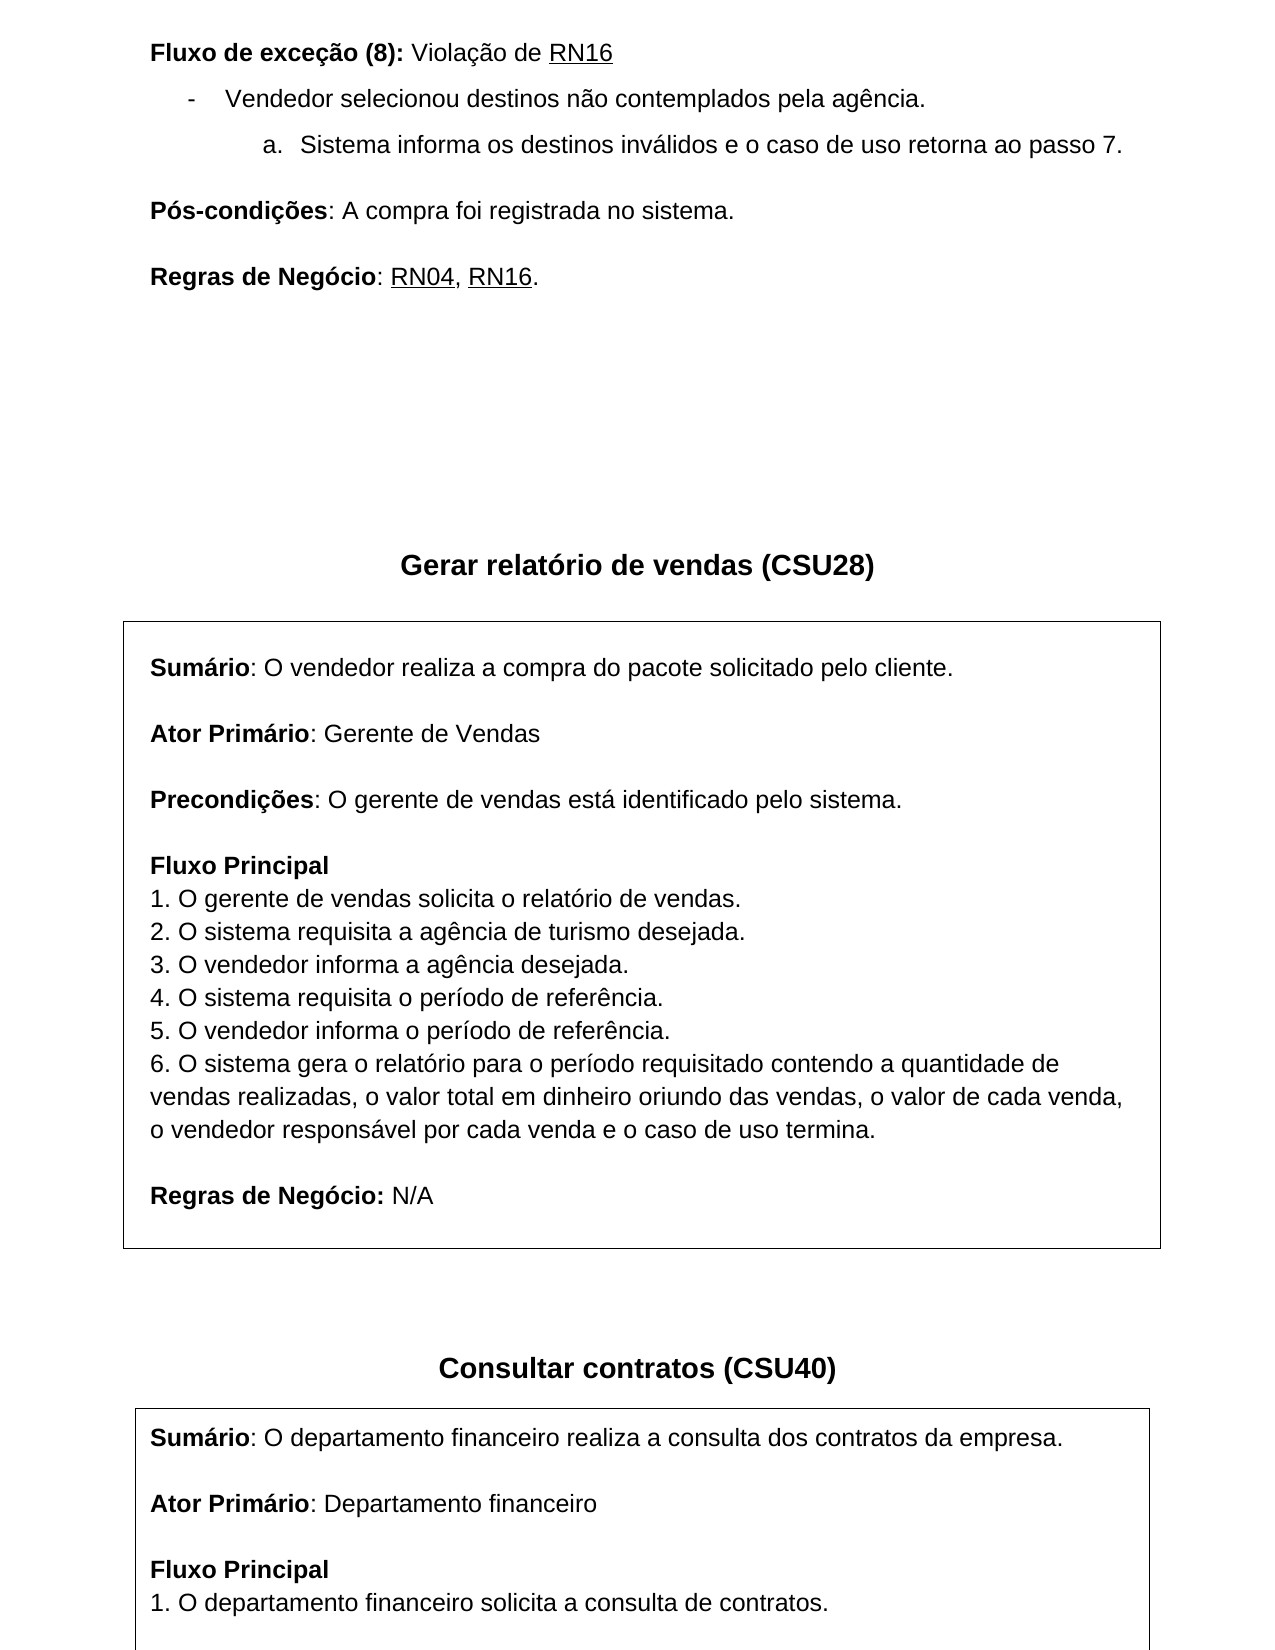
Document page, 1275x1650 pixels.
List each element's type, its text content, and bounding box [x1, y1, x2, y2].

text Sumário: O vendedor realiza a compra do pacote solicitado pelo cliente. [150, 653, 1125, 681]
list O vendedor informa a agência desejada. [150, 950, 1125, 978]
text Fluxo Principal [150, 851, 1125, 879]
text Consultar contratos (CSU40) [150, 1352, 1125, 1385]
list Vendedor selecionou destinos não contemplados pela agência. [187, 71, 1125, 122]
text Ator Primário: Gerente de Vendas [150, 719, 1125, 747]
list O gerente de vendas solicita o relatório de vendas. [150, 884, 1125, 912]
list Sistema informa os destinos inválidos e o caso de uso retorna ao passo 7. [262, 130, 1125, 158]
list O departamento financeiro solicita a consulta de contratos. [150, 1588, 1125, 1617]
list O sistema requisita a agência de turismo desejada. [150, 917, 1125, 946]
list O vendedor informa o período de referência. [150, 1016, 1125, 1044]
text Fluxo de exceção (8): Violação de RN16 [150, 38, 1125, 67]
list O sistema requisita o período de referência. [150, 983, 1125, 1012]
list O sistema gera o relatório para o período requisitado contendo a quantidade de vendas realizadas, o valor total em dinheiro oriundo das vendas, o valor de cada venda, o vendedor responsável por cada venda e o caso de uso termina. [150, 1049, 1125, 1144]
text Regras de Negócio: N/A [150, 1181, 1125, 1210]
text Fluxo Principal [150, 1555, 1125, 1584]
text Pós-condições: A compra foi registrada no sistema. [150, 196, 1125, 224]
text Gerar relatório de vendas (CSU28) [150, 548, 1125, 582]
text Precondições: O gerente de vendas está identificado pelo sistema. [150, 785, 1125, 813]
text Sumário: O departamento financeiro realiza a consulta dos contratos da empresa. [150, 1423, 1125, 1452]
text Regras de Negócio: RN04, RN16. [150, 262, 1125, 291]
text Ator Primário: Departamento financeiro [150, 1489, 1125, 1518]
